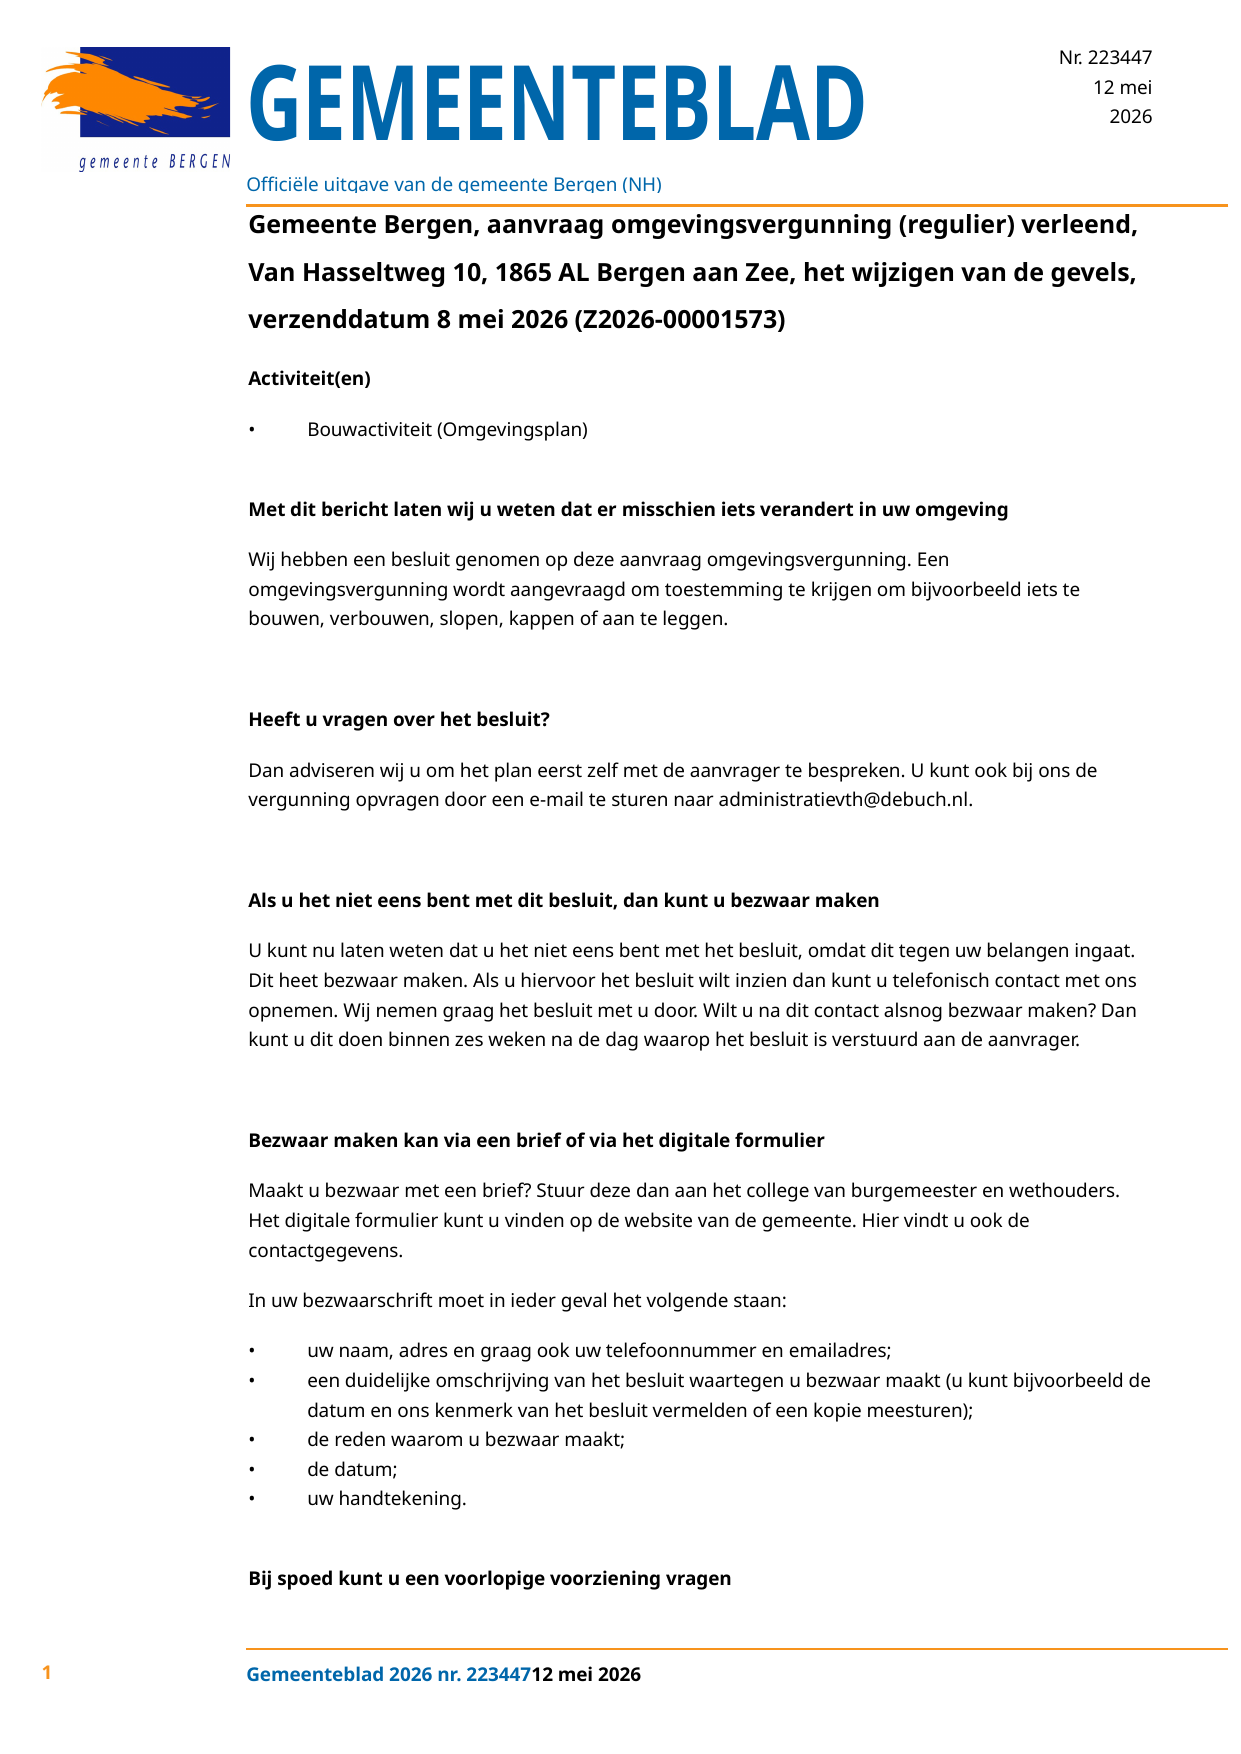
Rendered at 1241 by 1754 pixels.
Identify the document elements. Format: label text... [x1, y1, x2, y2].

list uw handtekening. [248, 1486, 1152, 1511]
text Wij hebben een besluit genomen op deze aanvraag omgevingsvergunning. Een omgevingsvergunning wordt aangevraagd om toestemming te krijgen om bijvoorbeeld iets te bouwen, verbouwen, slopen, kappen of aan te leggen. [248, 546, 1152, 631]
text Heeft u vragen over het besluit? [248, 706, 1152, 732]
picture [41, 47, 231, 172]
list een duidelijke omschrijving van het besluit waartegen u bezwaar maakt (u kunt bijvoorbeeld de datum en ons kenmerk van het besluit vermelden of een kopie meesturen); [248, 1367, 1152, 1422]
text In uw bezwaarschrift moet in ieder geval het volgende staan: [248, 1287, 1152, 1313]
list de datum; [248, 1456, 1152, 1482]
text Activiteit(en) [248, 366, 1152, 391]
text U kunt nu laten weten dat u het niet eens bent met het besluit, omdat dit tegen uw belangen ingaat. Dit heet bezwaar maken. Als u hiervoor het besluit wilt inzien dan kunt u telefonisch contact met ons opnemen. Wij nemen graag het besluit met u door. Wilt u na dit contact alsnog bezwaar maken? Dan kunt u dit doen binnen zes weken na de dag waarop het besluit is verstuurd aan de aanvrager. [248, 938, 1152, 1052]
list uw naam, adres en graag ook uw telefoonnummer en emailadres; [248, 1338, 1152, 1363]
list Bouwactiviteit (Omgevingsplan) [248, 416, 1152, 442]
text Maakt u bezwaar met een brief? Stuur deze dan aan het college van burgemeester en wethouders. Het digitale formulier kunt u vinden op de website van de gemeente. Hier vindt u ook de contactgegevens. [248, 1178, 1152, 1262]
list de reden waarom u bezwaar maakt; [248, 1426, 1152, 1452]
text Bij spoed kunt u een voorlopige voorziening vragen [248, 1566, 1152, 1591]
text Dan adviseren wij u om het plan eerst zelf met de aanvrager te bespreken. U kunt ook bij ons de vergunning opvragen door een e-mail te sturen naar administratievth@debuch.nl. [248, 757, 1152, 812]
text Als u het niet eens bent met dit besluit, dan kunt u bezwaar maken [248, 887, 1152, 913]
text Gemeente Bergen, aanvraag omgevingsvergunning (regulier) verleend, Van Hasseltweg 10, 1865 AL Bergen aan Zee, het wijzigen van de gevels, verzenddatum 8 mei 2026 (Z2026-00001573) [248, 207, 1152, 336]
text Met dit bericht laten wij u weten dat er misschien iets verandert in uw omgeving [248, 496, 1152, 522]
text Bezwaar maken kan via een brief of via het digitale formulier [248, 1127, 1152, 1153]
